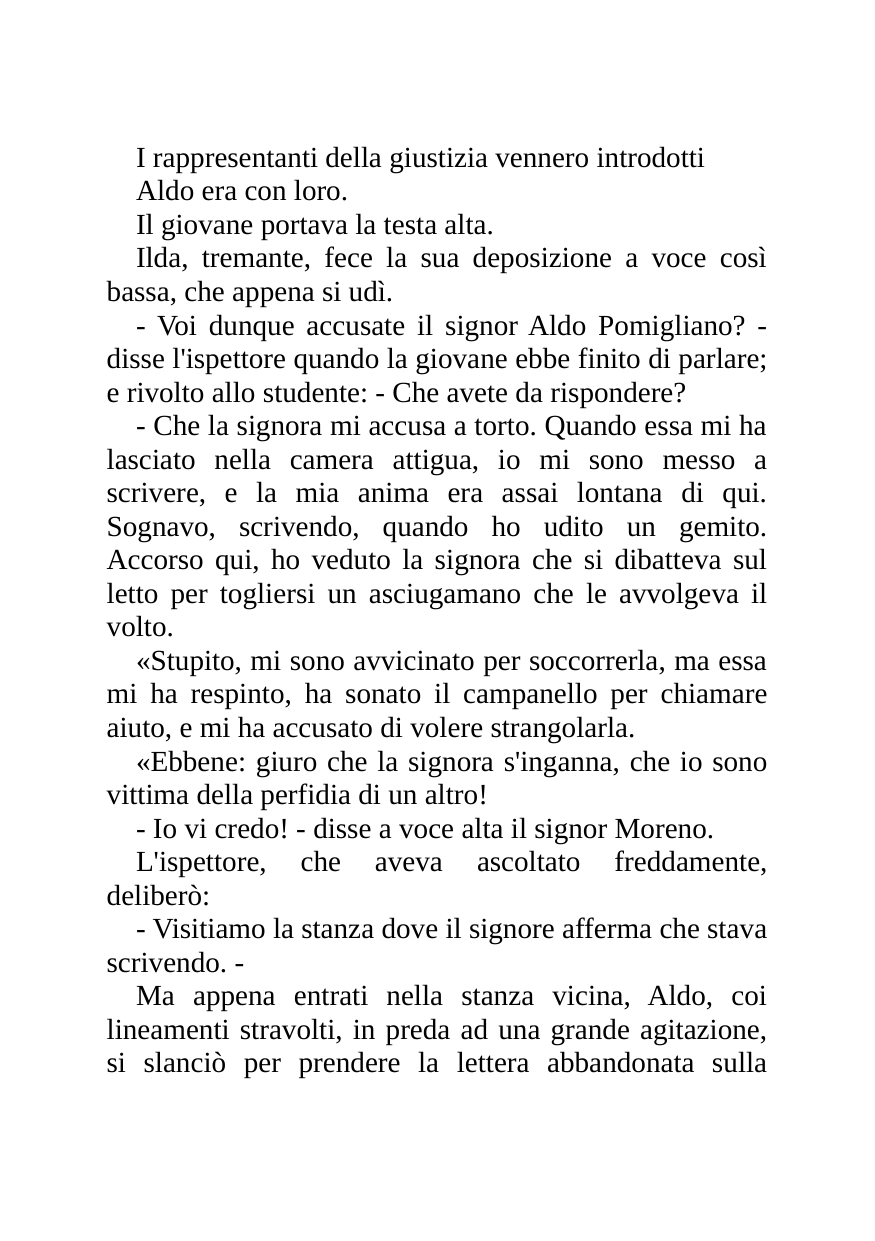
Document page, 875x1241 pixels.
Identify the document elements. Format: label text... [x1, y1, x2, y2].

text - Che la signora mi accusa a torto. Quando essa mi ha lasciato nella camera attigua, io mi sono messo a scrivere, e la mia anima era assai lontana di qui. Sognavo, scrivendo, quando ho udito un gemito. Accorso qui, ho veduto la signora che si dibatteva sul letto per togliersi un asciugamano che le avvolgeva il volto. [106, 408, 768, 643]
text «Stupito, mi sono avvicinato per soccorrerla, ma essa mi ha respinto, ha sonato il campanello per chiamare aiuto, e mi ha accusato di volere strangolarla. [106, 643, 768, 744]
text Ma appena entrati nella stanza vicina, Aldo, coi lineamenti stravolti, in preda ad una grande agitazione, si slanciò per prendere la lettera abbandonata sulla [106, 978, 768, 1079]
text L'ispettore, che aveva ascoltato freddamente, deliberò: [106, 844, 768, 911]
text Il giovane portava la testa alta. [106, 207, 768, 241]
text I rappresentanti della giustizia vennero introdotti [106, 140, 768, 173]
text Ilda, tremante, fece la sua deposizione a voce così bassa, che appena si udì. [106, 241, 768, 308]
text - Voi dunque accusate il signor Aldo Pomigliano? - disse l'ispettore quando la giovane ebbe finito di parlare; e rivolto allo studente: - Che avete da rispondere? [106, 308, 768, 408]
text «Ebbene: giuro che la signora s'inganna, che io sono vittima della perfidia di un altro! [106, 744, 768, 811]
text Aldo era con loro. [106, 173, 768, 207]
text - Visitiamo la stanza dove il signore afferma che stava scrivendo. - [106, 911, 768, 978]
text - Io vi credo! - disse a voce alta il signor Moreno. [106, 811, 768, 844]
